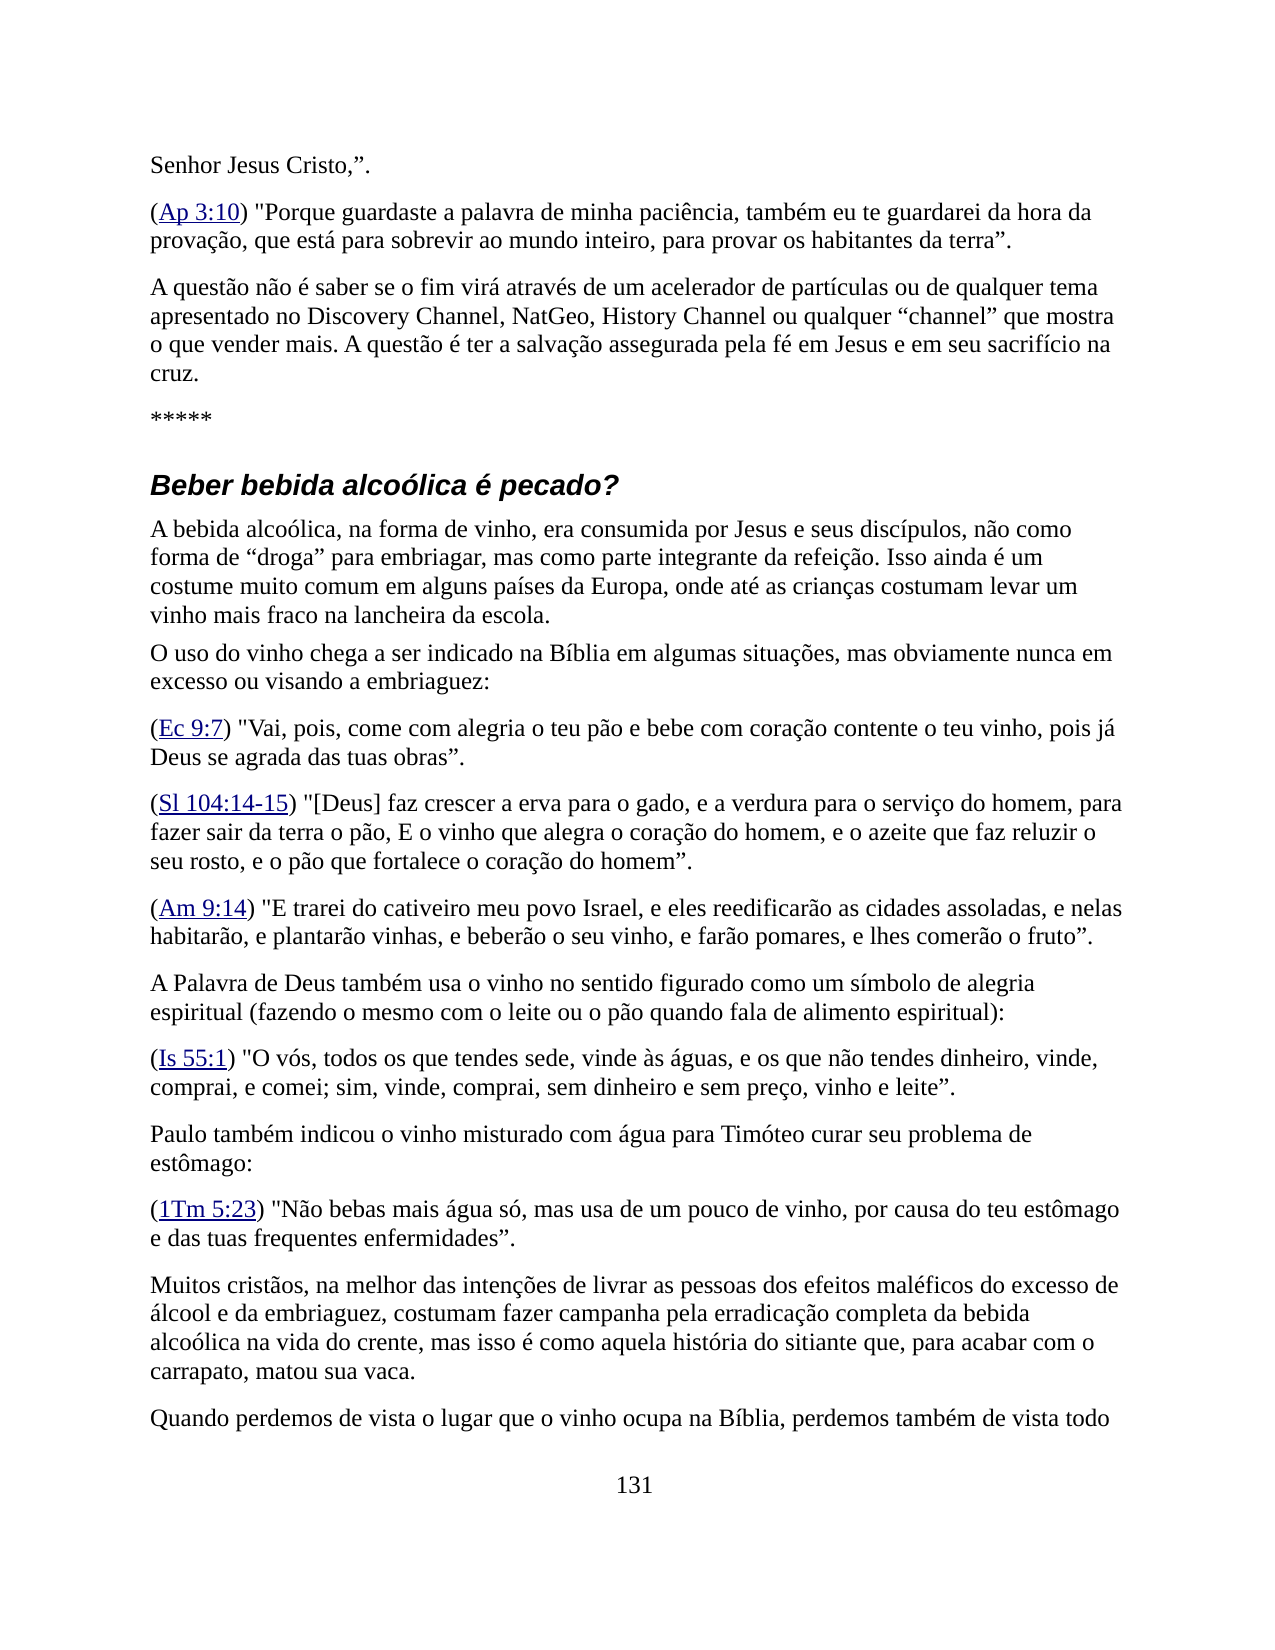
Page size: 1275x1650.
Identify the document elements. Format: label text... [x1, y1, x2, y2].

text (Is 55:1) "O vós, todos os que tendes sede, vinde às águas, e os que não tendes dinheiro, vinde, comprai, e comei; sim, vinde, comprai, sem dinheiro e sem preço, vinho e leite”. [150, 1043, 1125, 1101]
text A bebida alcoólica, na forma de vinho, era consumida por Jesus e seus discípulos, não como forma de “droga” para embriagar, mas como parte integrante da refeição. Isso ainda é um costume muito comum em alguns países da Europa, onde até as crianças costumam levar um vinho mais fraco na lancheira da escola. [150, 514, 1125, 629]
text (Am 9:14) "E trarei do cativeiro meu povo Israel, e eles reedificarão as cidades assoladas, e nelas habitarão, e plantarão vinhas, e beberão o seu vinho, e farão pomares, e lhes comerão o fruto”. [150, 893, 1125, 950]
text Paulo também indicou o vinho misturado com água para Timóteo curar seu problema de estômago: [150, 1119, 1125, 1176]
text A questão não é saber se o fim virá através de um acelerador de partículas ou de qualquer tema apresentado no Discovery Channel, NatGeo, History Channel ou qualquer “channel” que mostra o que vender mais. A questão é ter a salvação assegurada pela fé em Jesus e em seu sacrifício na cruz. [150, 272, 1125, 387]
text Quando perdemos de vista o lugar que o vinho ocupa na Bíblia, perdemos também de vista todo [150, 1403, 1125, 1431]
text Muitos cristãos, na melhor das intenções de livrar as pessoas dos efeitos maléficos do excesso de álcool e da embriaguez, costumam fazer campanha pela erradicação completa da bebida alcoólica na vida do crente, mas isso é como aquela história do sitiante que, para acabar com o carrapato, matou sua vaca. [150, 1270, 1125, 1385]
text O uso do vinho chega a ser indicado na Bíblia em algumas situações, mas obviamente nunca em excesso ou visando a embriaguez: [150, 638, 1125, 695]
text (Sl 104:14-15) "[Deus] faz crescer a erva para o gado, e a verdura para o serviço do homem, para fazer sair da terra o pão, E o vinho que alegra o coração do homem, e o azeite que faz reluzir o seu rosto, e o pão que fortalece o coração do homem”. [150, 788, 1125, 875]
text Senhor Jesus Cristo,”. [150, 150, 1125, 179]
text (Ec 9:7) "Vai, pois, come com alegria o teu pão e bebe com coração contente o teu vinho, pois já Deus se agrada das tuas obras”. [150, 713, 1125, 771]
subtitle Beber bebida alcoólica é pecado? [150, 468, 1125, 501]
text (1Tm 5:23) "Não bebas mais água só, mas usa de um pouco de vinho, por causa do teu estômago e das tuas frequentes enfermidades”. [150, 1194, 1125, 1252]
text (Ap 3:10) "Porque guardaste a palavra de minha paciência, também eu te guardarei da hora da provação, que está para sobrevir ao mundo inteiro, para provar os habitantes da terra”. [150, 197, 1125, 254]
text A Palavra de Deus também usa o vinho no sentido figurado como um símbolo de alegria espiritual (fazendo o mesmo com o leite ou o pão quando fala de alimento espiritual): [150, 968, 1125, 1026]
text ***** [150, 405, 1125, 434]
